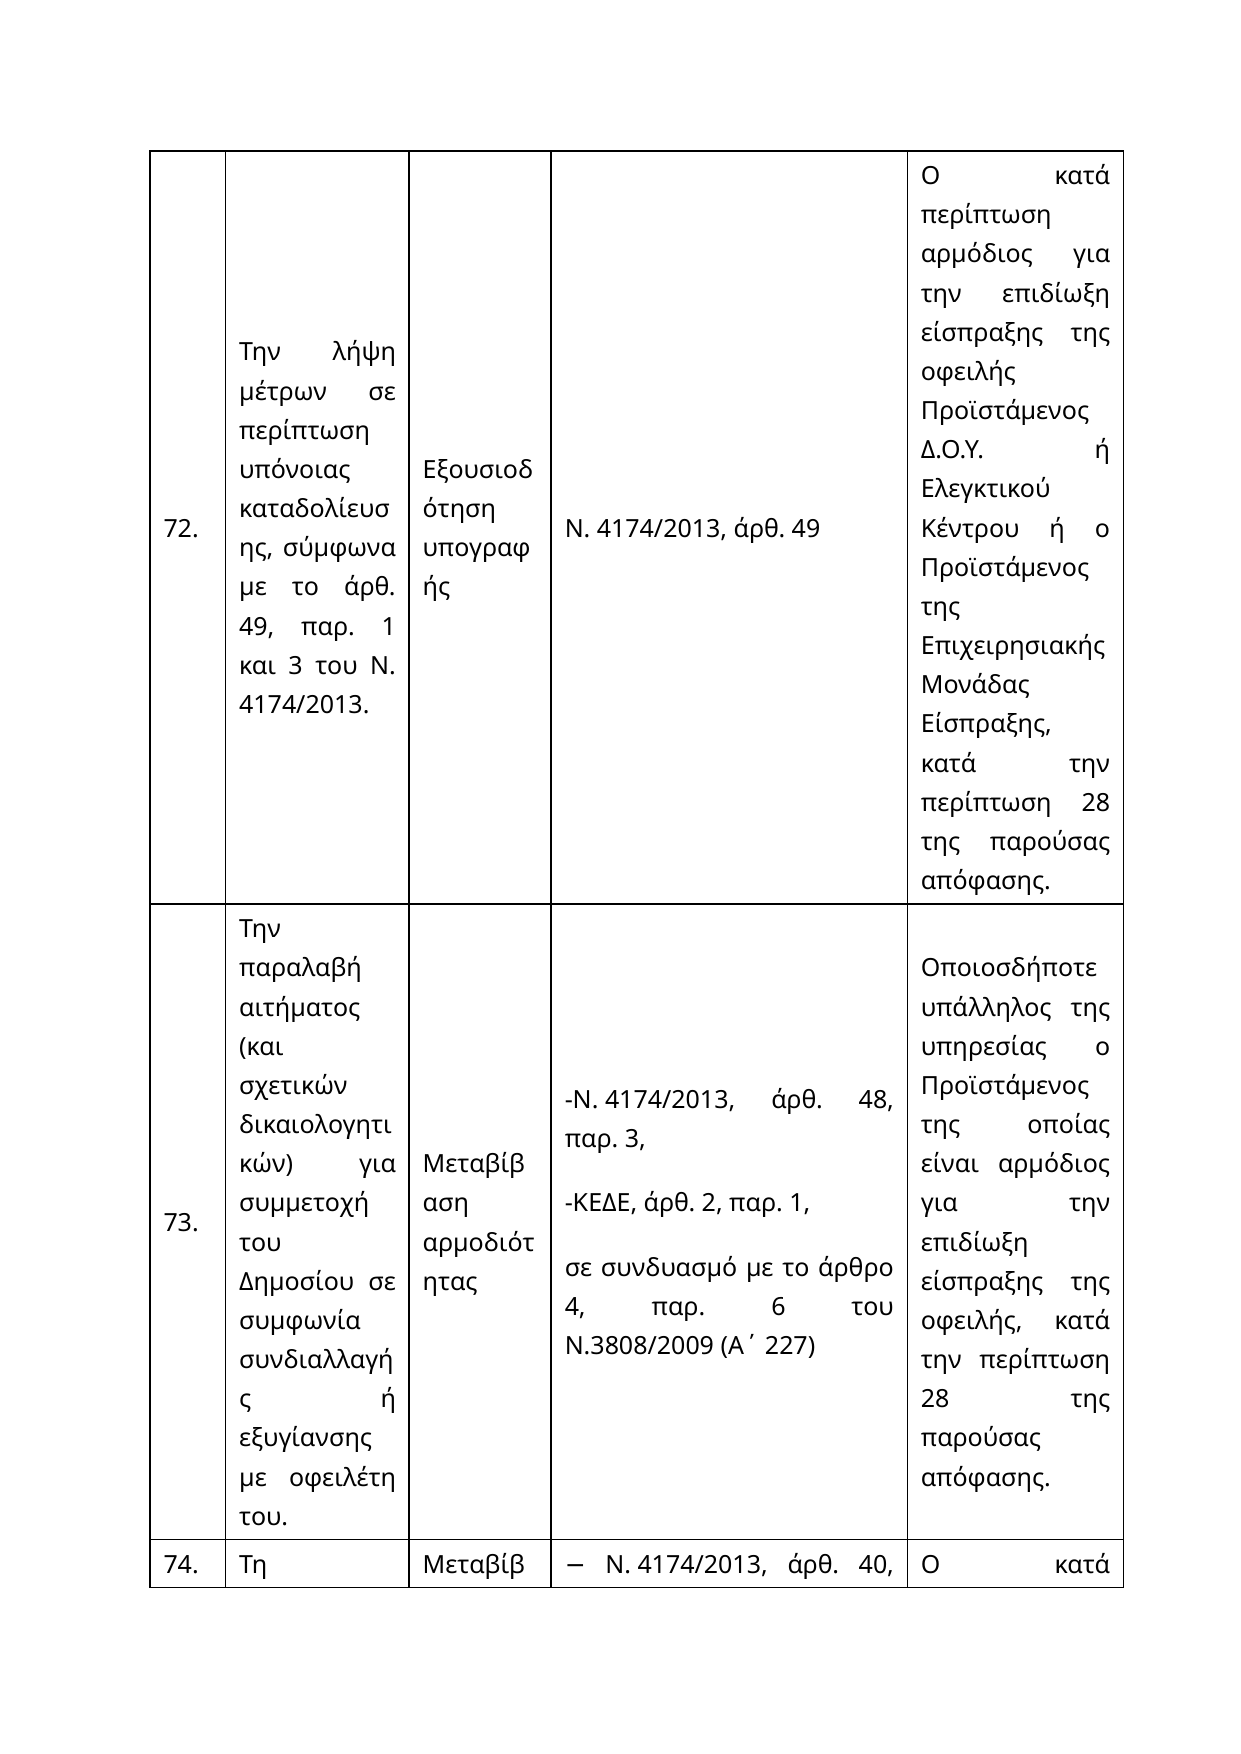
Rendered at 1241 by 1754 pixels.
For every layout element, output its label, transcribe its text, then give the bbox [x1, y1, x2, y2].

table_cell Την παραλαβή αιτήματος (και σχετικών δικαιολογητικών) για συμμετοχή του Δημοσίου σε συμφωνία συνδιαλλαγής ή εξυγίανσης με οφειλέτη του. [226, 905, 408, 1539]
table_cell Τη [226, 1540, 408, 1587]
table_cell Εξουσιοδότηση υπογραφής [410, 152, 550, 903]
table_cell 72. [151, 152, 225, 903]
table_cell 73. [151, 905, 225, 1539]
table_cell -Ν. 4174/2013, άρθ. 48, παρ. 3, -ΚΕΔΕ, άρθ. 2, παρ. 1, σε συνδυασμό με το άρθρο 4, παρ. 6 του Ν.3808/2009 (Α΄ 227) [552, 905, 907, 1539]
table_cell Την λήψη μέτρων σε περίπτωση υπόνοιας καταδολίευσης, σύμφωνα με το άρθ. 49, παρ. 1 και 3 του Ν. 4174/2013. [226, 152, 408, 903]
table_cell Ν. 4174/2013, άρθ. 49 [552, 152, 907, 903]
table_cell Οποιοσδήποτε υπάλληλος της υπηρεσίας ο Προϊστάμενος της οποίας είναι αρμόδιος για την επιδίωξη είσπραξης της οφειλής, κατά την περίπτωση 28 της παρούσας απόφασης. [908, 905, 1123, 1539]
table_cell − Ν. 4174/2013, άρθ. 40, [552, 1540, 907, 1587]
table_cell Μεταβίβαση αρμοδιότητας [410, 905, 550, 1539]
table_cell 74. [151, 1540, 225, 1587]
table_cell Μεταβίβ [410, 1540, 550, 1587]
table_cell Ο κατά [908, 1540, 1123, 1587]
table_cell Ο κατά περίπτωση αρμόδιος για την επιδίωξη είσπραξης της οφειλής Προϊστάμενος Δ.Ο.Υ. ή Ελεγκτικού Κέντρου ή ο Προϊστάμενος της Επιχειρησιακής Μονάδας Είσπραξης, κατά την περίπτωση 28 της παρούσας απόφασης. [908, 152, 1123, 903]
